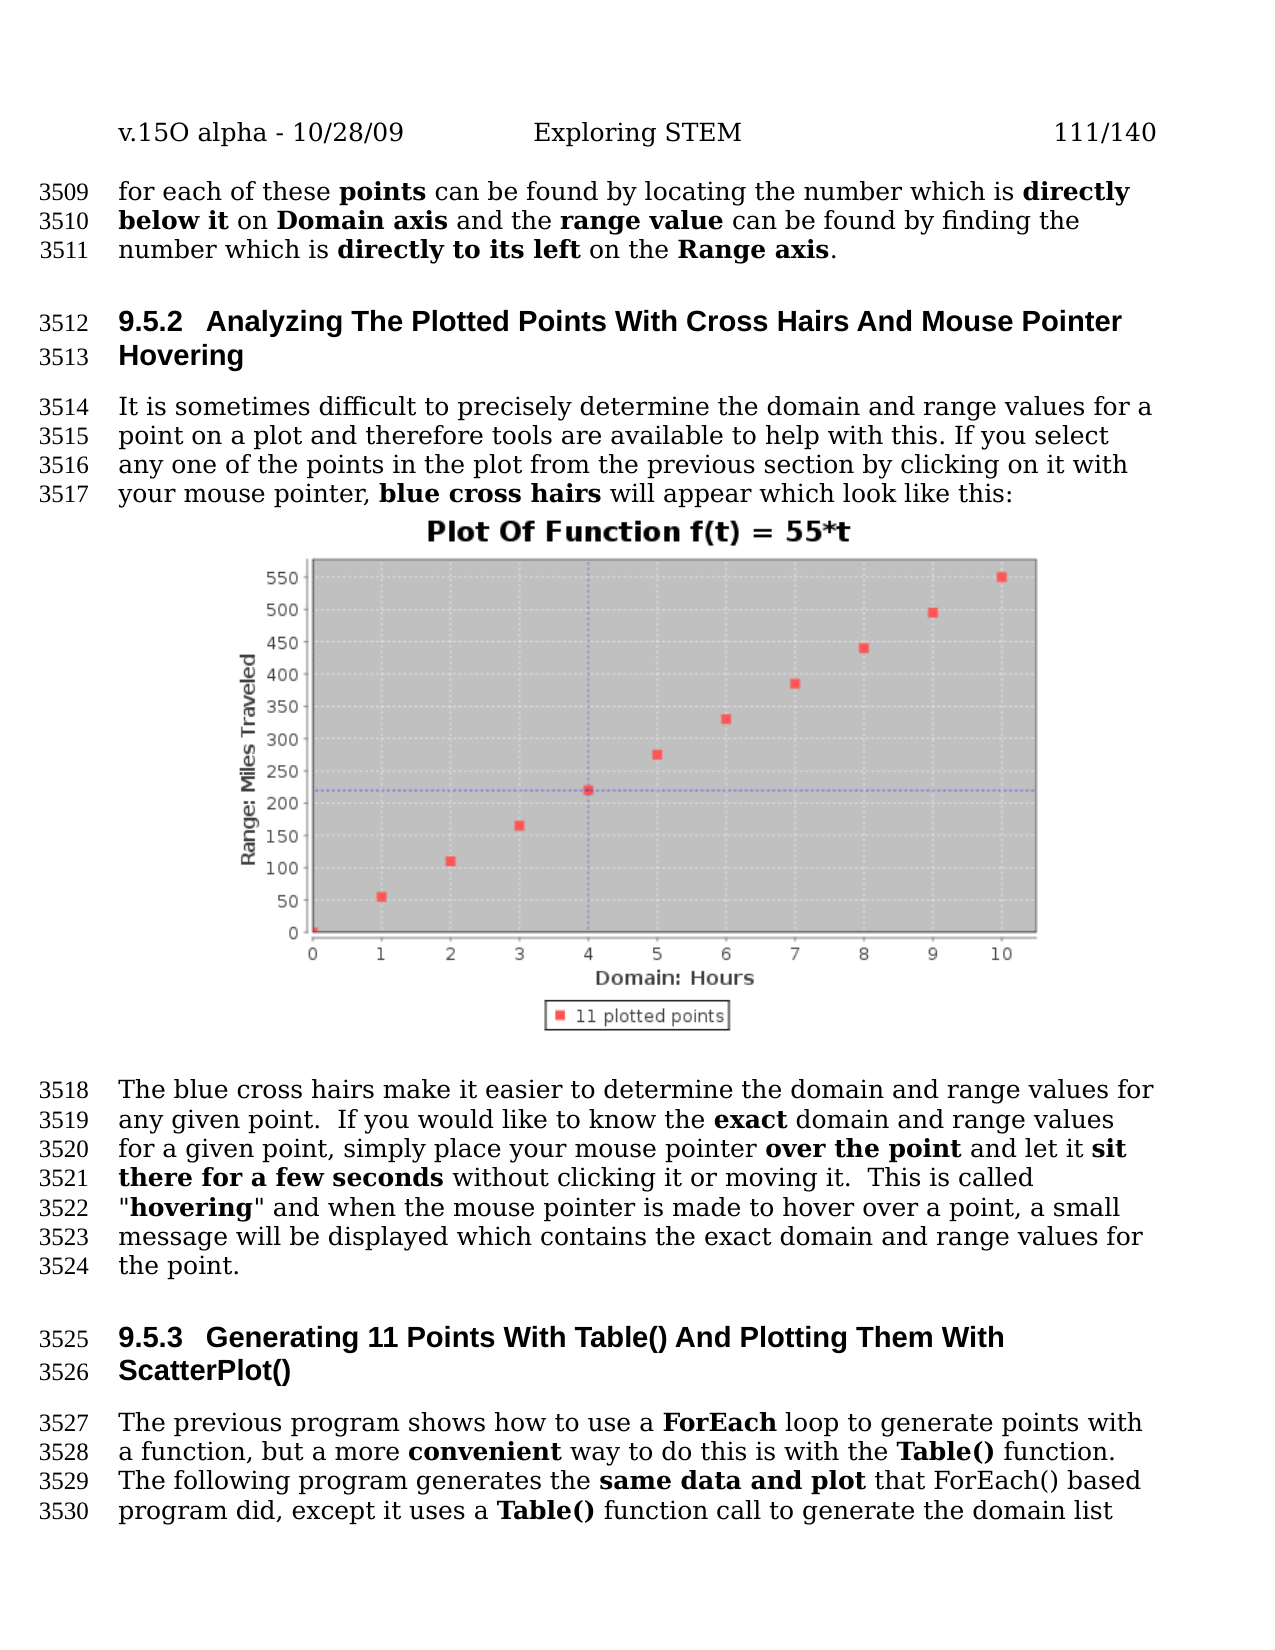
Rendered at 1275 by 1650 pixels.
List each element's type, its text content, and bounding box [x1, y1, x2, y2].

text The previous program shows how to use a ForEach loop to generate points with a function, but a more convenient way to do this is with the Table() function. The following program generates the same data and plot that ForEach() based program did, except it uses a Table() function call to generate the domain list [118, 1408, 1157, 1525]
text The blue cross hairs make it easier to determine the domain and range values for any given point. If you would like to know the exact domain and range values for a given point, simply place your mouse pointer over the point and let it sit there for a few seconds without clicking it or moving it. This is called "hovering" and when the mouse pointer is made to hover over a point, a small message will be displayed which contains the exact domain and range values for the point. [118, 1076, 1157, 1281]
picture [222, 515, 1053, 1032]
text for each of these points can be found by locating the number which is directly below it on Domain axis and the range value can be found by finding the number which is directly to its left on the Range axis. [118, 177, 1157, 265]
subtitle Analyzing The Plotted Points With Cross Hairs And Mouse Pointer Hovering [118, 304, 1157, 371]
text It is sometimes difficult to precisely determine the domain and range values for a point on a plot and therefore tools are available to help with this. If you select any one of the points in the plot from the previous section by clicking on it with your mouse pointer, blue cross hairs will appear which look like this: [118, 392, 1157, 509]
subtitle Generating 11 Points With Table() And Plotting Them With ScatterPlot() [118, 1319, 1157, 1387]
